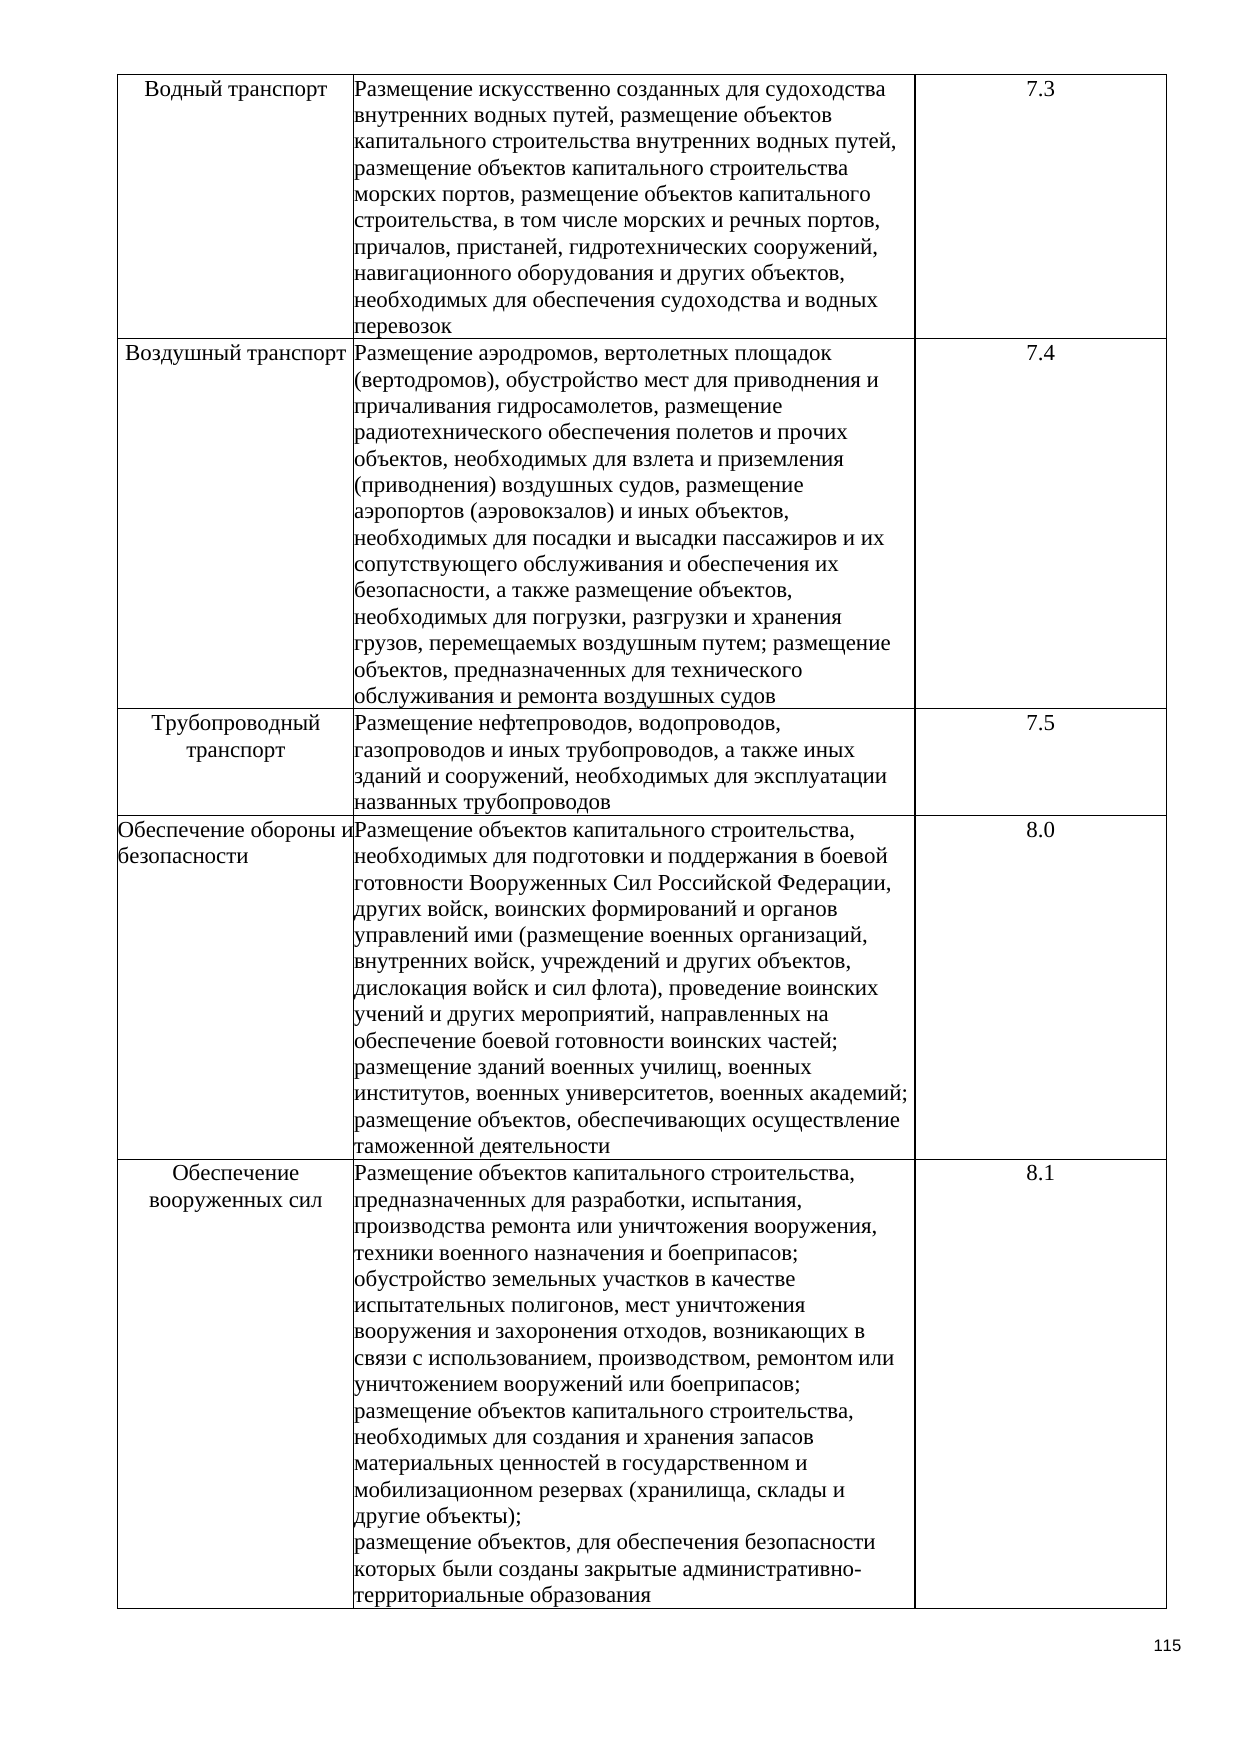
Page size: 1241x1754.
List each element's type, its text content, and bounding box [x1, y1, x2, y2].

table_cell 7.3 [916, 75, 1166, 338]
table_cell Трубопроводный транспорт [118, 709, 353, 815]
table_cell 7.5 [916, 709, 1166, 815]
table_cell Воздушный транспорт [118, 339, 353, 708]
table_cell 8.1 [916, 1160, 1166, 1607]
table_cell Размещение объектов капитального строительства, предназначенных для разработки, испытания, производства ремонта или уничтожения вооружения, техники военного назначения и боеприпасов; обустройство земельных участков в качестве испытательных полигонов, мест уничтожения вооружения и захоронения отходов, возникающих в связи с использованием, производством, ремонтом или уничтожением вооружений или боеприпасов; размещение объектов капитального строительства, необходимых для создания и хранения запасов материальных ценностей в государственном и мобилизационном резервах (хранилища, склады и другие объекты); размещение объектов, для обеспечения безопасности которых были созданы закрытые административно-территориальные образования [354, 1160, 914, 1607]
table_cell Размещение аэродромов, вертолетных площадок (вертодромов), обустройство мест для приводнения и причаливания гидросамолетов, размещение радиотехнического обеспечения полетов и прочих объектов, необходимых для взлета и приземления (приводнения) воздушных судов, размещение аэропортов (аэровокзалов) и иных объектов, необходимых для посадки и высадки пассажиров и их сопутствующего обслуживания и обеспечения их безопасности, а также размещение объектов, необходимых для погрузки, разгрузки и хранения грузов, перемещаемых воздушным путем; размещение объектов, предназначенных для технического обслуживания и ремонта воздушных судов [354, 339, 914, 708]
table_cell Водный транспорт [118, 75, 353, 338]
table_cell 8.0 [916, 816, 1166, 1158]
table_cell 7.4 [916, 339, 1166, 708]
table_cell Обеспечение вооруженных сил [118, 1160, 353, 1607]
table_cell Размещение искусственно созданных для судоходства внутренних водных путей, размещение объектов капитального строительства внутренних водных путей, размещение объектов капитального строительства морских портов, размещение объектов капитального строительства, в том числе морских и речных портов, причалов, пристаней, гидротехнических сооружений, навигационного оборудования и других объектов, необходимых для обеспечения судоходства и водных перевозок [354, 75, 914, 338]
table_cell Размещение объектов капитального строительства, необходимых для подготовки и поддержания в боевой готовности Вооруженных Сил Российской Федерации, других войск, воинских формирований и органов управлений ими (размещение военных организаций, внутренних войск, учреждений и других объектов, дислокация войск и сил флота), проведение воинских учений и других мероприятий, направленных на обеспечение боевой готовности воинских частей; размещение зданий военных училищ, военных институтов, военных университетов, военных академий; размещение объектов, обеспечивающих осуществление таможенной деятельности [354, 816, 914, 1158]
table_cell Размещение нефтепроводов, водопроводов, газопроводов и иных трубопроводов, а также иных зданий и сооружений, необходимых для эксплуатации названных трубопроводов [354, 709, 914, 815]
table_cell Обеспечение обороны и безопасности [118, 816, 353, 1158]
